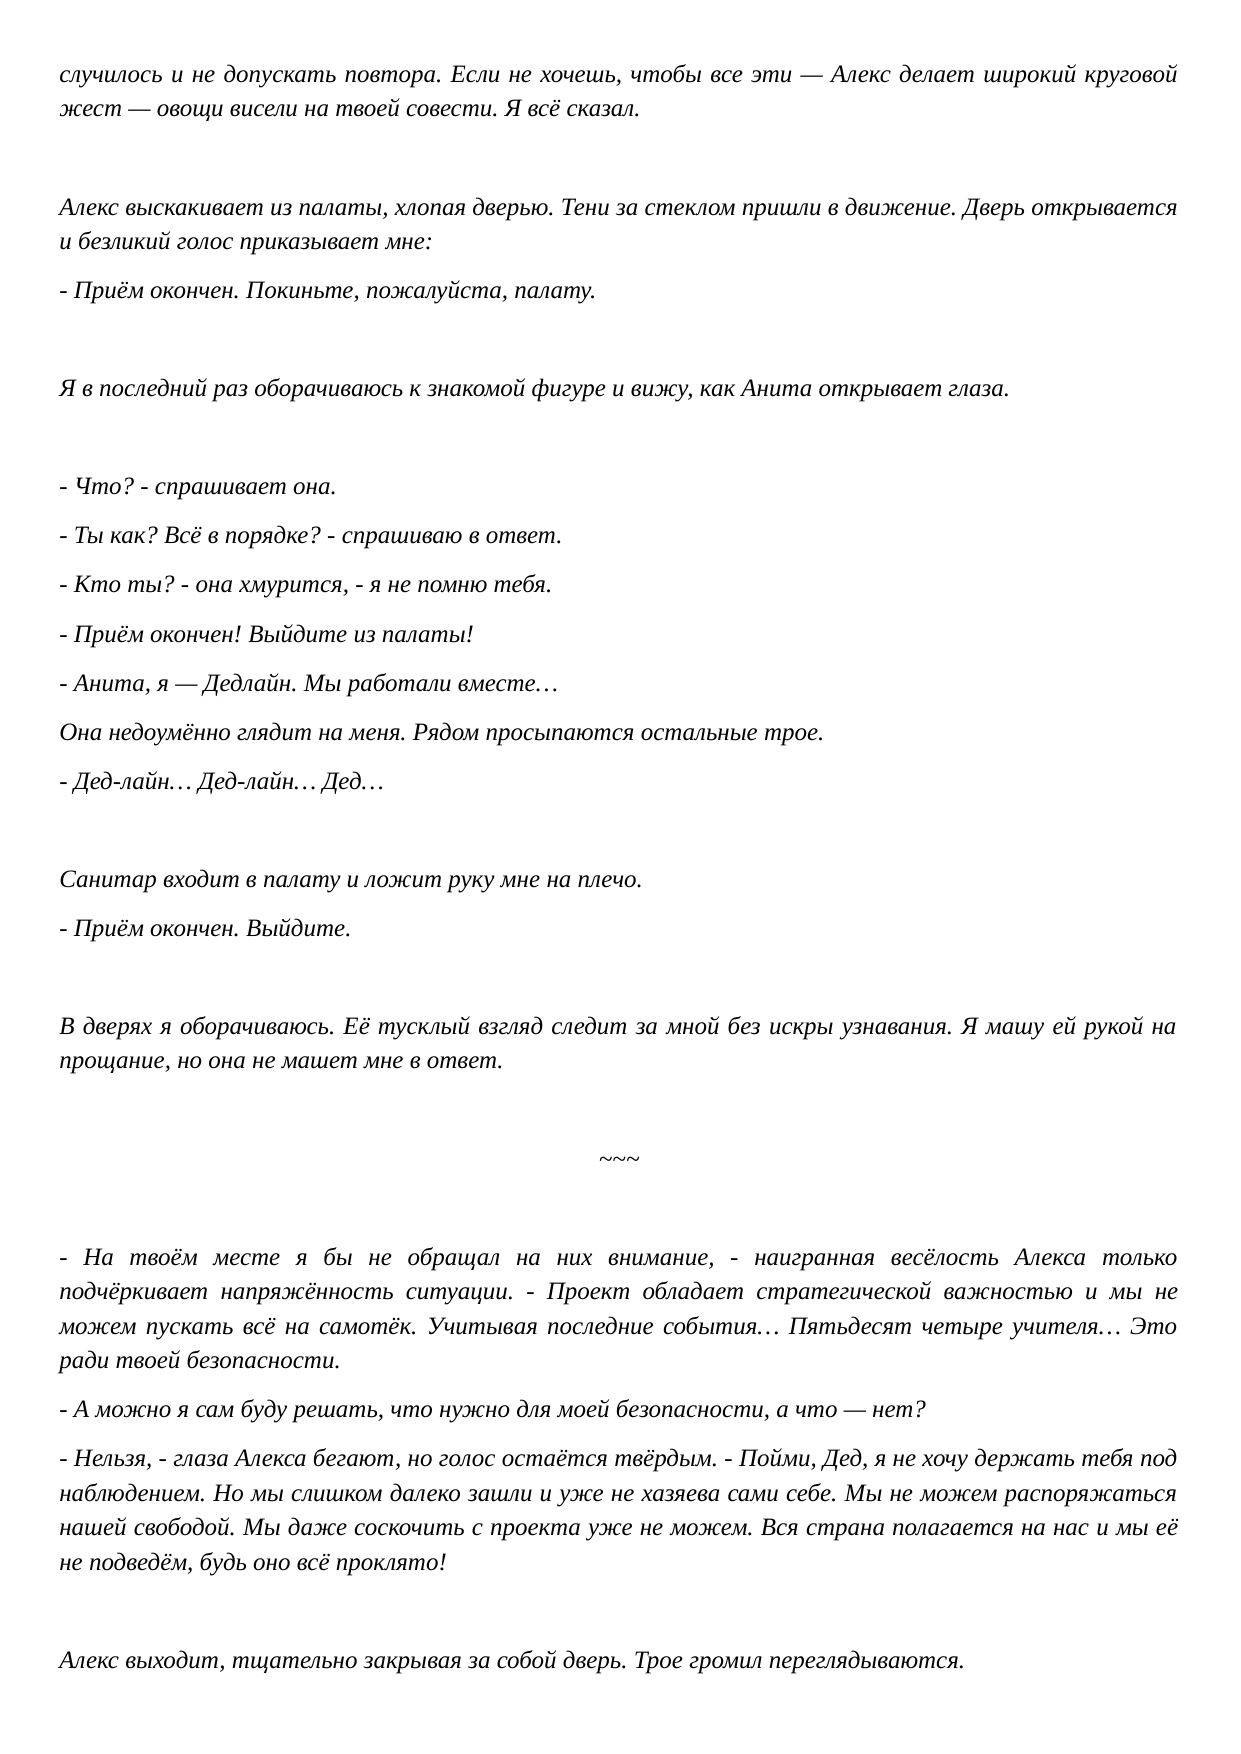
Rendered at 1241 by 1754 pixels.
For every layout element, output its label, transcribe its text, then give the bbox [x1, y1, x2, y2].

text - Дед-лайн… Дед-лайн… Дед… [59, 766, 1181, 794]
text Она недоумённо глядит на меня. Рядом просыпаются остальные трое. [59, 717, 1181, 746]
text - Анита, я — Дедлайн. Мы работали вместе… [59, 668, 1181, 696]
text - Нельзя, - глаза Алекса бегают, но голос остаётся твёрдым. - Пойми, Дед, я не хочу держать тебя под наблюдением. Но мы слишком далеко зашли и уже не хазяева сами себе. Мы не можем распоряжаться нашей свободой. Мы даже соскочить с проекта уже не можем. Вся страна полагается на нас и мы её не подведём, будь оно всё проклято! [59, 1443, 1181, 1576]
text ~~~ [59, 1144, 1181, 1172]
text случилось и не допускать повтора. Если не хочешь, чтобы все эти — Алекс делает широкий круговой жест — овощи висели на твоей совести. Я всё сказал. [59, 59, 1181, 122]
text - Приём окончен! Выйдите из палаты! [59, 619, 1181, 647]
text - На твоём месте я бы не обращал на них внимание, - наигранная весёлость Алекса только подчёркивает напряжённость ситуации. - Проект обладает стратегической важностью и мы не можем пускать всё на самотёк. Учитывая последние события… Пятьдесят четыре учителя… Это ради твоей безопасности. [59, 1242, 1181, 1374]
text - Что? - спрашивает она. [59, 471, 1181, 500]
text - Приём окончен. Выйдите. [59, 913, 1181, 942]
text Алекс выходит, тщательно закрывая за собой дверь. Трое громил переглядываются. [59, 1645, 1181, 1674]
text Я в последний раз оборачиваюсь к знакомой фигуре и вижу, как Анита открывает глаза. [59, 373, 1181, 402]
text Алекс выскакивает из палаты, хлопая дверью. Тени за стеклом пришли в движение. Дверь открывается и безликий голос приказывает мне: [59, 192, 1181, 255]
text - Приём окончен. Покиньте, пожалуйста, палату. [59, 275, 1181, 304]
text - Кто ты? - она хмурится, - я не помню тебя. [59, 569, 1181, 598]
text В дверях я оборачиваюсь. Её тусклый взгляд следит за мной без искры узнавания. Я машу ей рукой на прощание, но она не машет мне в ответ. [59, 1011, 1181, 1074]
text - А можно я сам буду решать, что нужно для моей безопасности, а что — нет? [59, 1394, 1181, 1423]
text - Ты как? Всё в порядке? - спрашиваю в ответ. [59, 521, 1181, 549]
text Санитар входит в палату и ложит руку мне на плечо. [59, 864, 1181, 893]
